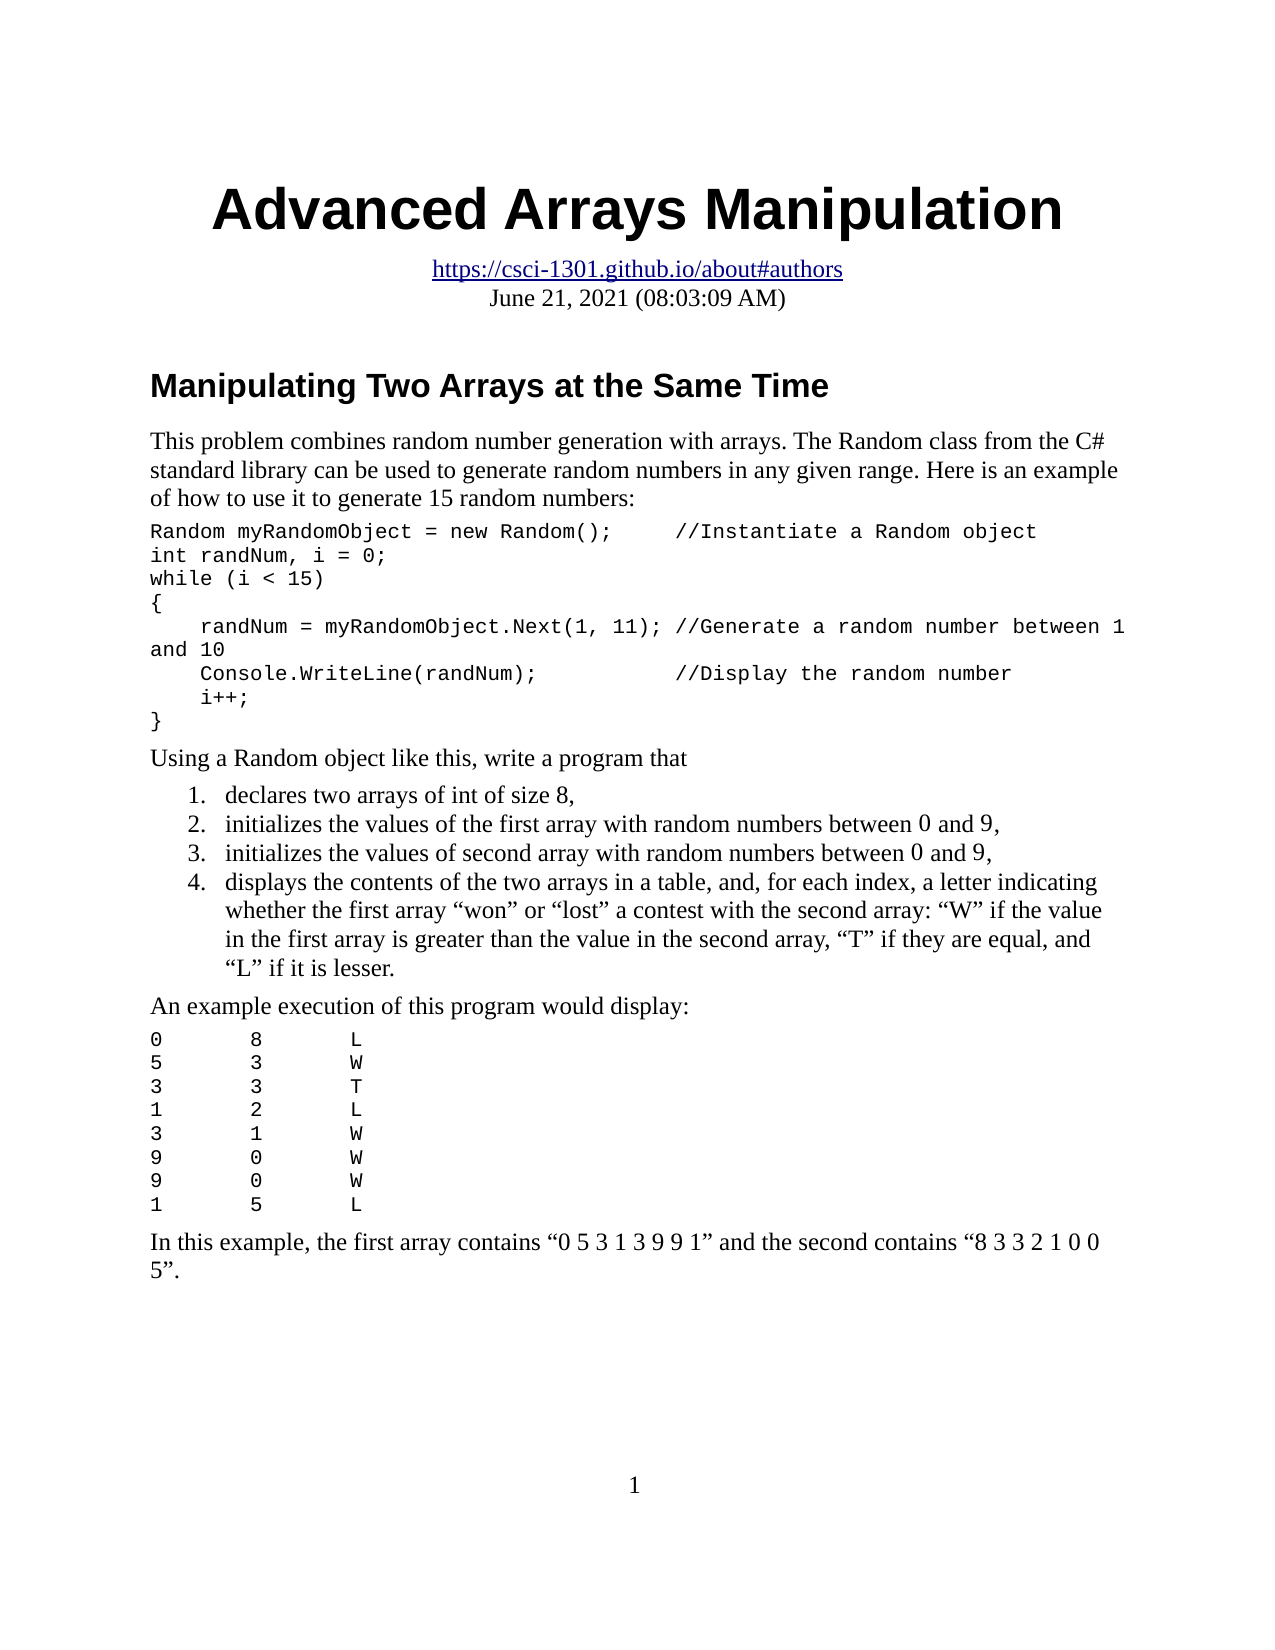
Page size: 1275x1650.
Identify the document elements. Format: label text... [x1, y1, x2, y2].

text 1 2 L [150, 1099, 1125, 1123]
text An example execution of this program would display: [150, 991, 1125, 1019]
text Using a Random object like this, write a program that [150, 743, 1125, 772]
text randNum = myRandomObject.Next(1, 11); //Generate a random number between 1 and 10 [150, 616, 1125, 663]
text 1 5 L [150, 1194, 1125, 1218]
text 9 0 W [150, 1170, 1125, 1194]
list displays the contents of the two arrays in a table, and, for each index, a letter indicating whether the first array “won” or “lost” a contest with the second array: “W” if the value in the first array is greater than the value in the second array, “T” if they are equal, and “L” if it is lesser. [187, 867, 1125, 982]
text Console.WriteLine(randNum); //Display the random number [150, 663, 1125, 687]
text 0 8 L [150, 1028, 1125, 1052]
text 3 3 T [150, 1076, 1125, 1099]
text 5 3 W [150, 1052, 1125, 1076]
text i++; [150, 687, 1125, 710]
text 9 0 W [150, 1147, 1125, 1170]
list initializes the values of the first array with random numbers between and , [187, 809, 1125, 838]
text This problem combines random number generation with arrays. The Random class from the C# standard library can be used to generate random numbers in any given range. Here is an example of how to use it to generate 15 random numbers: [150, 426, 1125, 512]
list declares two arrays of int of size 8, [187, 781, 1125, 809]
text June 21, 2021 (08:03:09 AM) [150, 283, 1125, 312]
text 3 1 W [150, 1123, 1125, 1147]
text int randNum, i = 0; [150, 545, 1125, 568]
subtitle Manipulating Two Arrays at the Same Time [150, 366, 1125, 404]
text https://csci-1301.github.io/about#authors [150, 254, 1125, 283]
text { [150, 592, 1125, 616]
text In this example, the first array contains “0 5 3 1 3 9 9 1” and the second contains “8 3 3 2 1 0 0 5”. [150, 1227, 1125, 1284]
text while (i < 15) [150, 568, 1125, 592]
text } [150, 710, 1125, 734]
list initializes the values of second array with random numbers between and , [187, 838, 1125, 867]
text Random myRandomObject = new Random(); //Instantiate a Random object [150, 521, 1125, 545]
title Advanced Arrays Manipulation [150, 175, 1125, 242]
